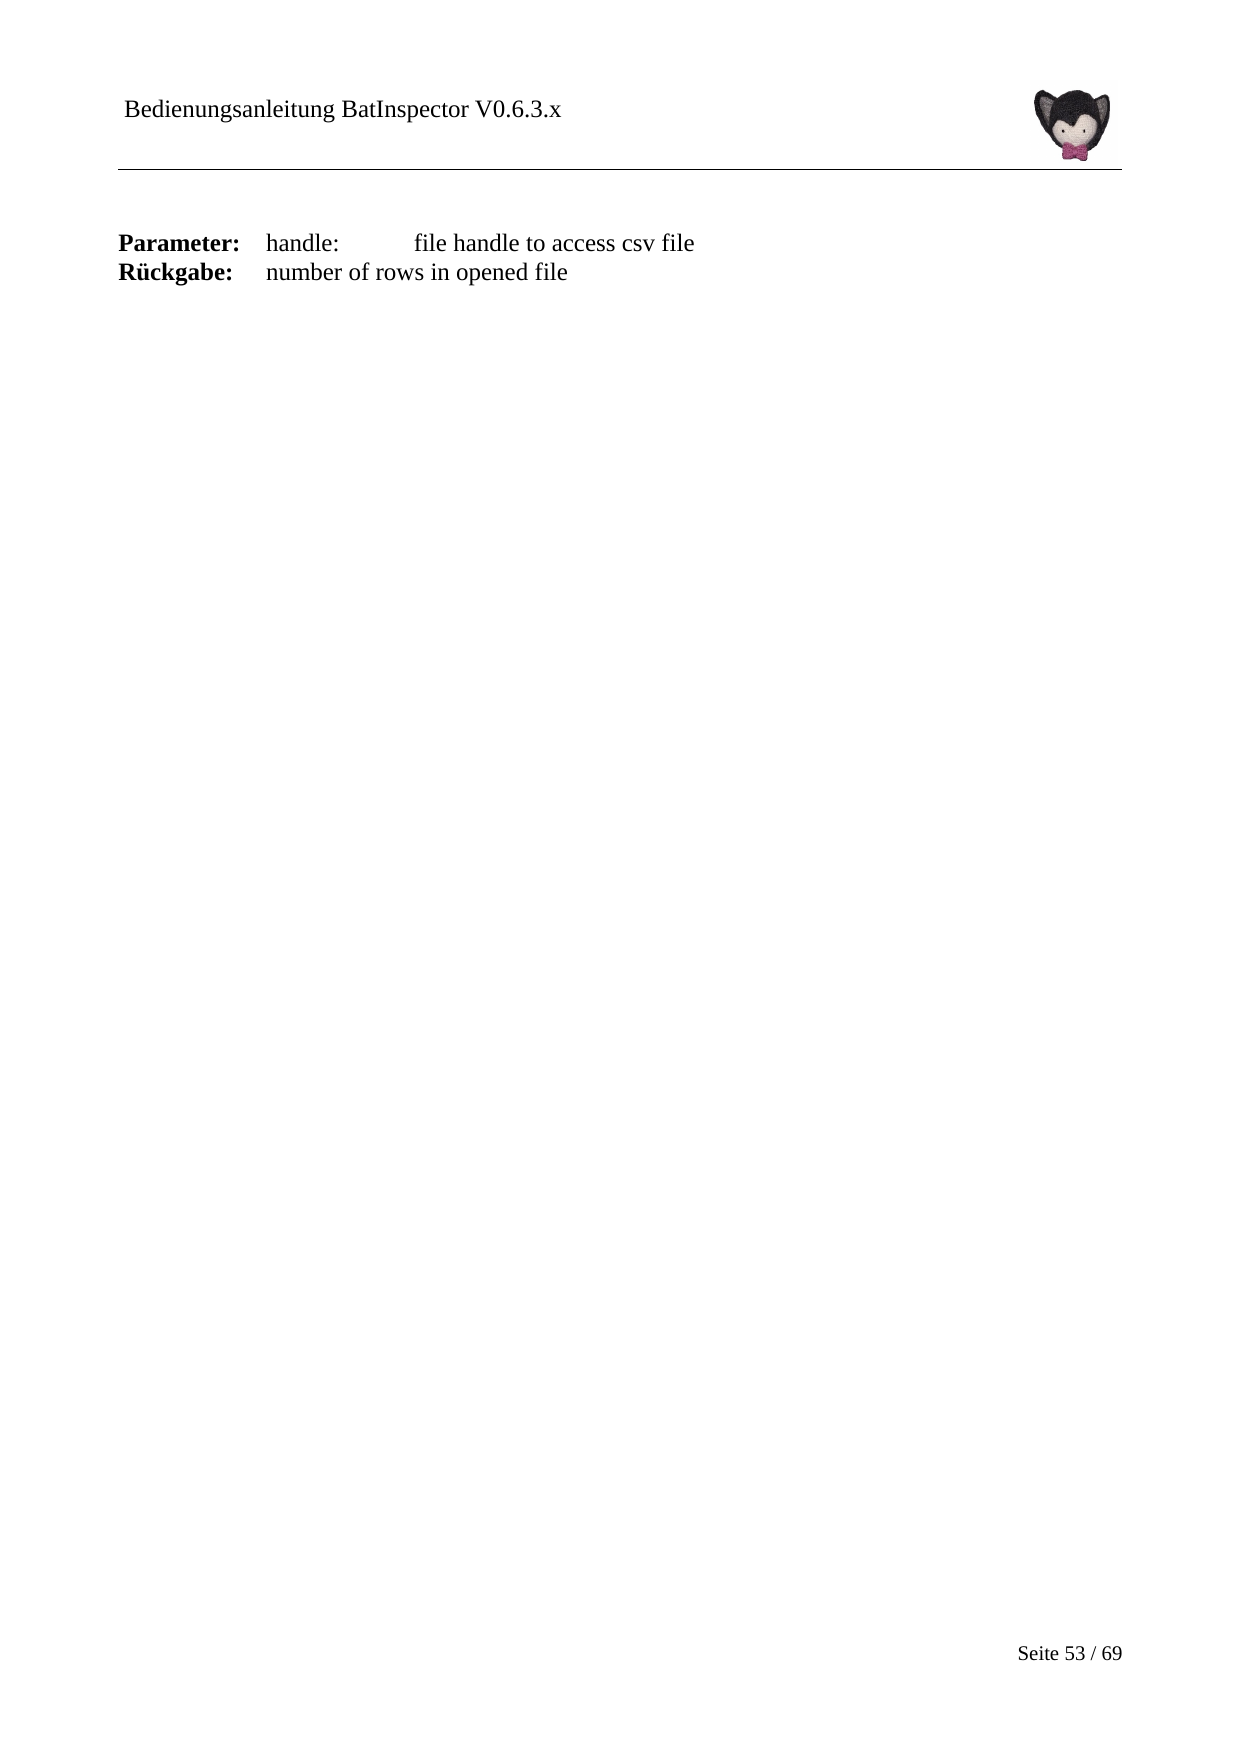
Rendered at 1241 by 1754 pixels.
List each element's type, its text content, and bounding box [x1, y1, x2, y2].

text Parameter: handle: file handle to access csv file Rückgabe: number of rows in opened file [118, 228, 1122, 286]
picture [1030, 80, 1119, 169]
